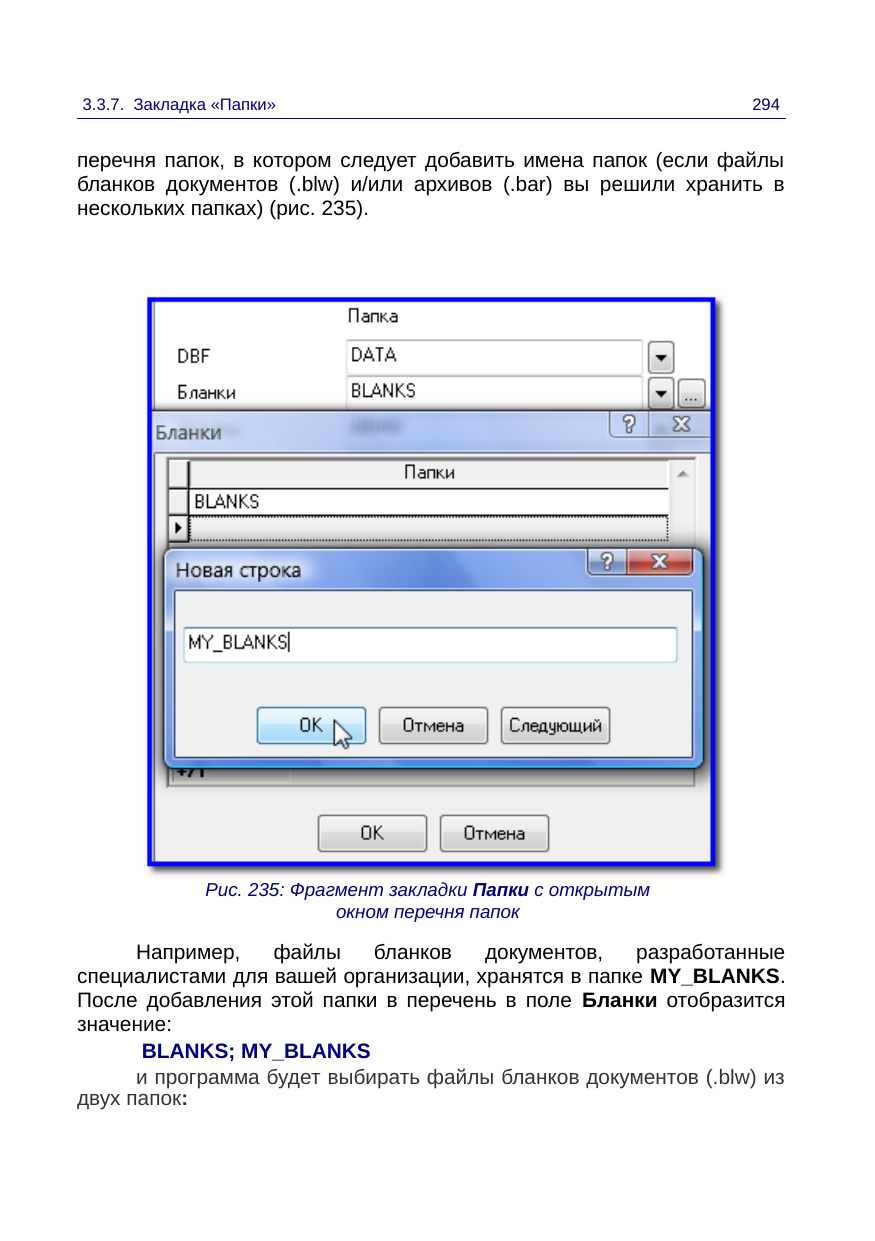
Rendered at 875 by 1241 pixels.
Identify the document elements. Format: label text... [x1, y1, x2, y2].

picture [135, 285, 728, 879]
text Рис. 235: Фрагмент закладки Папки с открытым окном перечня папок [135, 879, 727, 922]
text BLANKS; MY_BLANKS [77, 1042, 786, 1062]
text Например, файлы бланков документов, разработанные специалистами для вашей организации, хранятся в папке MY_BLANKS. После добавления этой папки в перечень в поле Бланки отобразится значение: [77, 267, 786, 1036]
text перечня папок, в котором следует добавить имена папок (если файлы бланков документов (.blw) и/или архивов (.bar) вы решили хранить в нескольких папках) (рис. 235). [77, 147, 786, 219]
text и программа будет выбирать файлы бланков документов (.blw) из двух папок: [77, 1068, 786, 1109]
